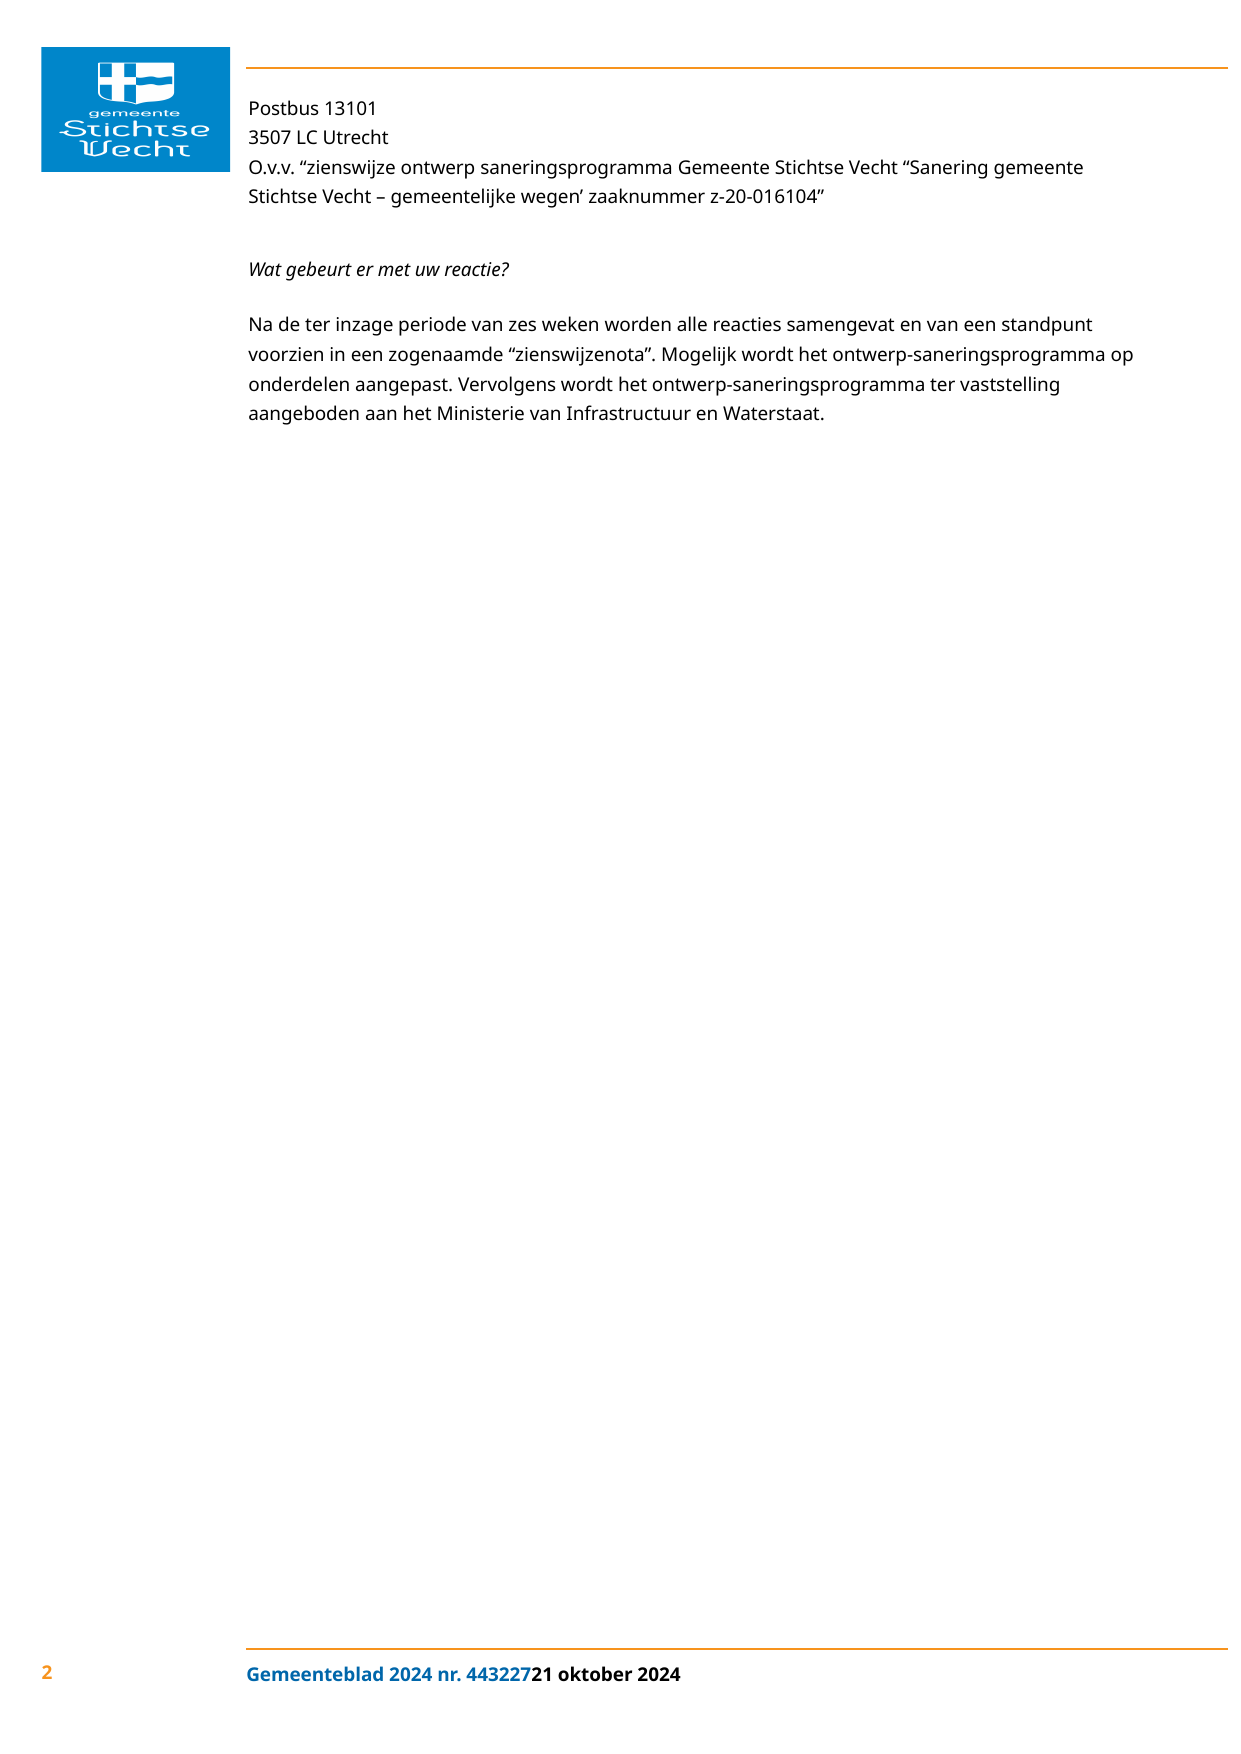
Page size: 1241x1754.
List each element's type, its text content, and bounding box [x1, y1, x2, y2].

text Wat gebeurt er met uw reactie? [248, 256, 1152, 282]
text O.v.v. “zienswijze ontwerp saneringsprogramma Gemeente Stichtse Vecht “Sanering gemeente Stichtse Vecht – gemeentelijke wegen’ zaaknummer z-20-016104” [248, 154, 1152, 209]
picture [137, 63, 174, 103]
text Postbus 13101 [248, 95, 1152, 121]
text 3507 LC Utrecht [248, 124, 1152, 150]
text Na de ter inzage periode van zes weken worden alle reacties samengevat en van een standpunt voorzien in een zogenaamde “zienswijzenota”. Mogelijk wordt het ontwerp-saneringsprogramma op onderdelen aangepast. Vervolgens wordt het ontwerp-saneringsprogramma ter vaststelling aangeboden aan het Ministerie van Infrastructuur en Waterstaat. [248, 312, 1152, 426]
picture [99, 63, 135, 101]
